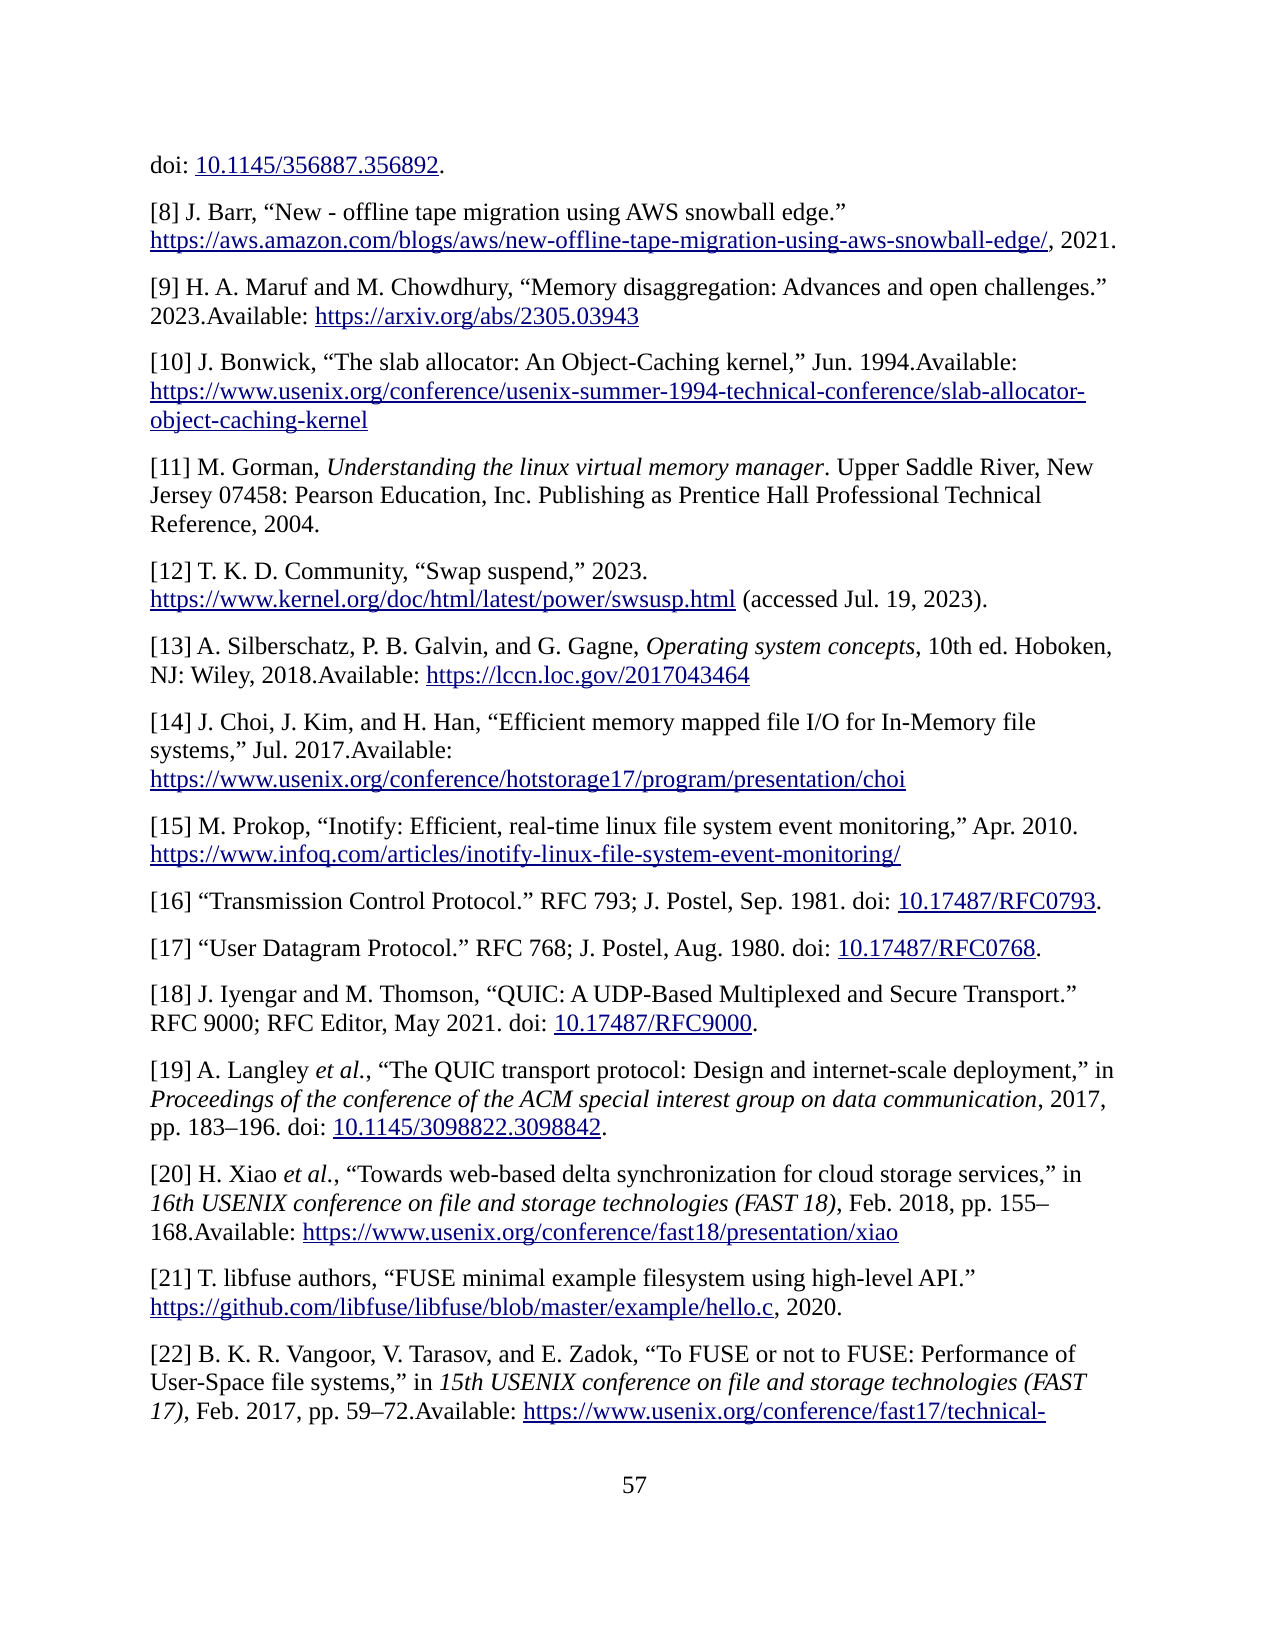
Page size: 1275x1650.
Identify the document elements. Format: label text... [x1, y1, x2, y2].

text [14] J. Choi, J. Kim, and H. Han, “Efficient memory mapped file I/O for In-Memory file systems,” Jul. 2017.Available: https://www.usenix.org/conference/hotstorage17/program/presentation/choi [150, 707, 1125, 793]
text [15] M. Prokop, “Inotify: Efficient, real-time linux file system event monitoring,” Apr. 2010. https://www.infoq.com/articles/inotify-linux-file-system-event-monitoring/ [150, 811, 1125, 868]
text [20] H. Xiao et al., “Towards web-based delta synchronization for cloud storage services,” in 16th USENIX conference on file and storage technologies (FAST 18), Feb. 2018, pp. 155–168.Available: https://www.usenix.org/conference/fast18/presentation/xiao [150, 1159, 1125, 1245]
text [16] “Transmission Control Protocol.” RFC 793; J. Postel, Sep. 1981. doi: 10.17487/RFC0793. [150, 886, 1125, 915]
text [19] A. Langley et al., “The QUIC transport protocol: Design and internet-scale deployment,” in Proceedings of the conference of the ACM special interest group on data communication, 2017, pp. 183–196. doi: 10.1145/3098822.3098842. [150, 1055, 1125, 1141]
text [21] T. libfuse authors, “FUSE minimal example filesystem using high-level API.” https://github.com/libfuse/libfuse/blob/master/example/hello.c, 2020. [150, 1263, 1125, 1321]
text doi: 10.1145/356887.356892. [150, 150, 1125, 179]
text [9] H. A. Maruf and M. Chowdhury, “Memory disaggregation: Advances and open challenges.” 2023.Available: https://arxiv.org/abs/2305.03943 [150, 272, 1125, 329]
text [8] J. Barr, “New - offline tape migration using AWS snowball edge.” https://aws.amazon.com/blogs/aws/new-offline-tape-migration-using-aws-snowball-edge/, 2021. [150, 197, 1125, 254]
text [13] A. Silberschatz, P. B. Galvin, and G. Gagne, Operating system concepts, 10th ed. Hoboken, NJ: Wiley, 2018.Available: https://lccn.loc.gov/2017043464 [150, 631, 1125, 689]
text [22] B. K. R. Vangoor, V. Tarasov, and E. Zadok, “To FUSE or not to FUSE: Performance of User-Space file systems,” in 15th USENIX conference on file and storage technologies (FAST 17), Feb. 2017, pp. 59–72.Available: https://www.usenix.org/conference/fast17/technical- [150, 1339, 1125, 1425]
text [10] J. Bonwick, “The slab allocator: An Object-Caching kernel,” Jun. 1994.Available: https://www.usenix.org/conference/usenix-summer-1994-technical-conference/slab-allocator-object-caching-kernel [150, 347, 1125, 434]
text [18] J. Iyengar and M. Thomson, “QUIC: A UDP-Based Multiplexed and Secure Transport.” RFC 9000; RFC Editor, May 2021. doi: 10.17487/RFC9000. [150, 979, 1125, 1037]
text [11] M. Gorman, Understanding the linux virtual memory manager. Upper Saddle River, New Jersey 07458: Pearson Education, Inc. Publishing as Prentice Hall Professional Technical Reference, 2004. [150, 452, 1125, 538]
text [17] “User Datagram Protocol.” RFC 768; J. Postel, Aug. 1980. doi: 10.17487/RFC0768. [150, 933, 1125, 962]
text [12] T. K. D. Community, “Swap suspend,” 2023. https://www.kernel.org/doc/html/latest/power/swsusp.html (accessed Jul. 19, 2023). [150, 556, 1125, 613]
